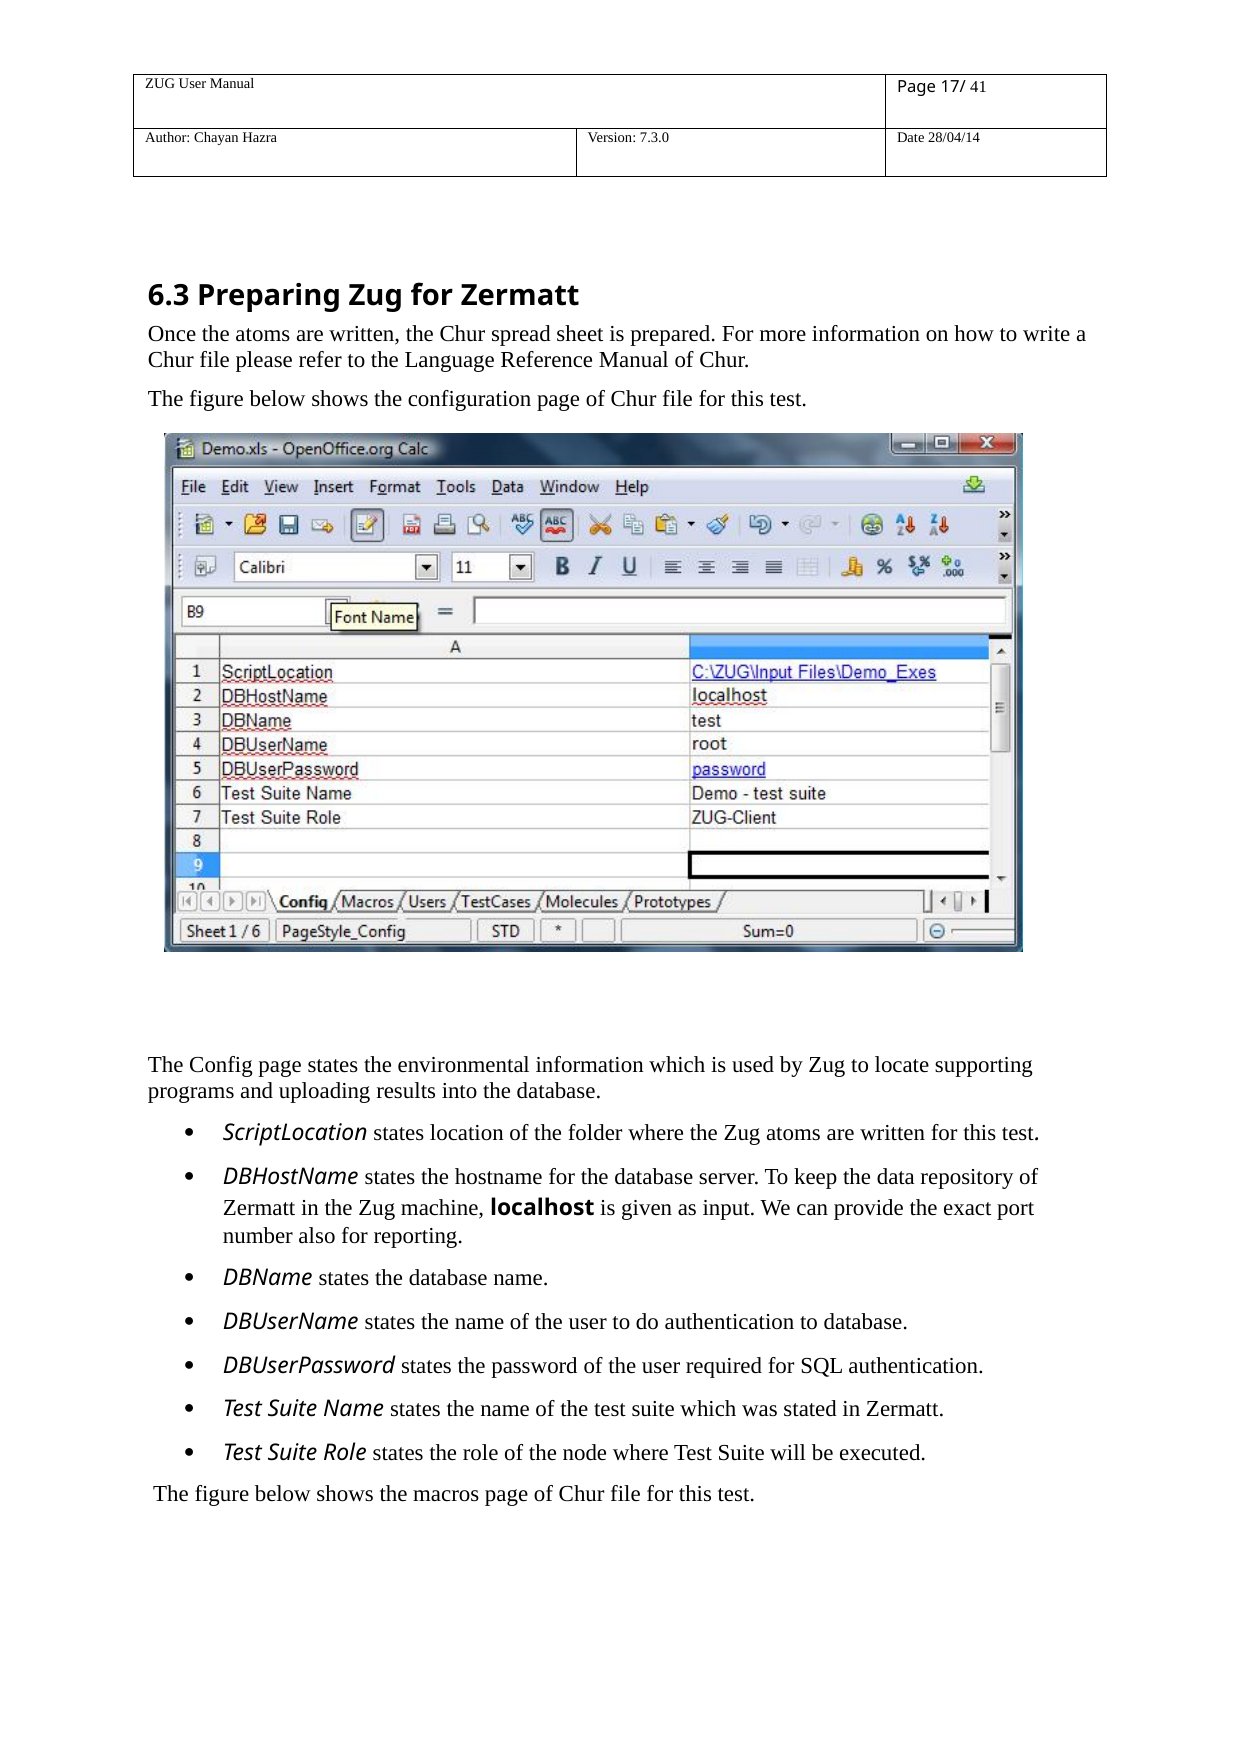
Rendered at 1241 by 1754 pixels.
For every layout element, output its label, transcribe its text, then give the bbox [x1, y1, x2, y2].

list DBHostName states the hostname for the database server. To keep the data repository of Zermatt in the Zug machine, localhost is given as input. We can provide the exact port number also for reporting. [185, 1160, 1092, 1249]
subtitle 6.3 Preparing Zug for Zermatt [148, 274, 1092, 314]
text Once the atoms are written, the Chur spread sheet is prepared. For more information on how to write a Chur file please refer to the Language Reference Manual of Chur. [148, 320, 1092, 373]
list DBUserName states the name of the user to do authentication to database. [185, 1305, 1092, 1336]
text The figure below shows the macros page of Chur file for this test. [148, 1480, 1092, 1506]
text The Config page states the environmental information which is used by Zug to locate supporting programs and uploading results into the database. [148, 1051, 1092, 1103]
list ScriptLocation states location of the folder where the Zug atoms are written for this test. [185, 1116, 1092, 1147]
list DBUserPassword states the password of the user required for SQL authentication. [185, 1349, 1092, 1380]
picture [164, 433, 1023, 952]
list Test Suite Role states the role of the node where Test Suite will be executed. [185, 1436, 1092, 1467]
text The figure below shows the configuration page of Chur file for this test. [148, 385, 1092, 412]
list DBName states the database name. [185, 1261, 1092, 1292]
list Test Suite Name states the name of the test suite which was stated in Zermatt. [185, 1392, 1092, 1424]
